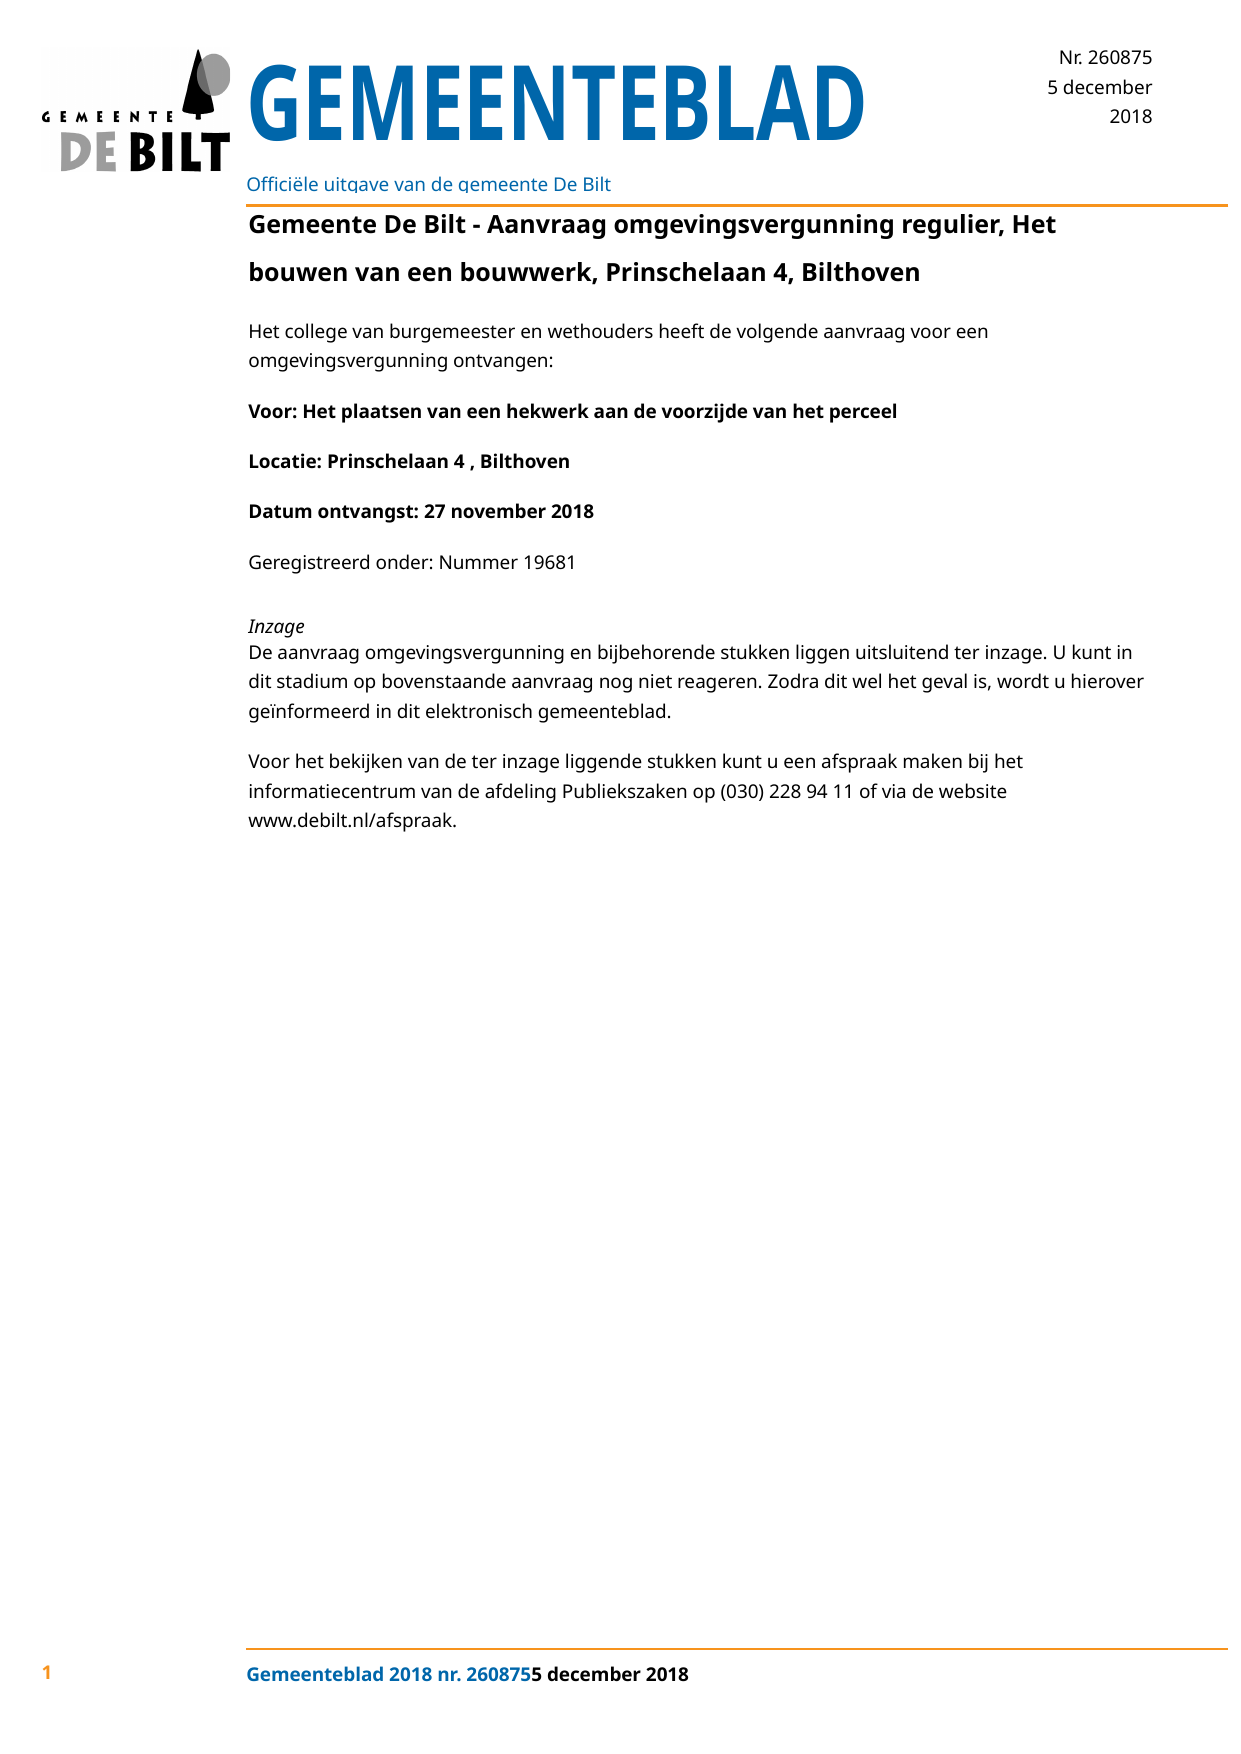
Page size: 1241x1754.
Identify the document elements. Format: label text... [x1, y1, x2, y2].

text Gemeente De Bilt - Aanvraag omgevingsvergunning regulier, Het bouwen van een bouwwerk, Prinschelaan 4, Bilthoven [248, 207, 1152, 288]
text Locatie: Prinschelaan 4 , Bilthoven [248, 448, 1152, 474]
text Voor: Het plaatsen van een hekwerk aan de voorzijde van het perceel [248, 398, 1152, 424]
text De aanvraag omgevingsvergunning en bijbehorende stukken liggen uitsluitend ter inzage. U kunt in dit stadium op bovenstaande aanvraag nog niet reageren. Zodra dit wel het geval is, wordt u hierover geïnformeerd in dit elektronisch gemeenteblad. [248, 639, 1152, 724]
picture [41, 47, 231, 172]
text Het college van burgemeester en wethouders heeft de volgende aanvraag voor een omgevingsvergunning ontvangen: [248, 318, 1152, 373]
text Voor het bekijken van de ter inzage liggende stukken kunt u een afspraak maken bij het informatiecentrum van de afdeling Publiekszaken op (030) 228 94 11 of via de website www.debilt.nl/afspraak. [248, 748, 1152, 833]
text Datum ontvangst: 27 november 2018 [248, 499, 1152, 524]
text Geregistreerd onder: Nummer 19681 [248, 549, 1152, 575]
text Inzage [248, 613, 1152, 639]
